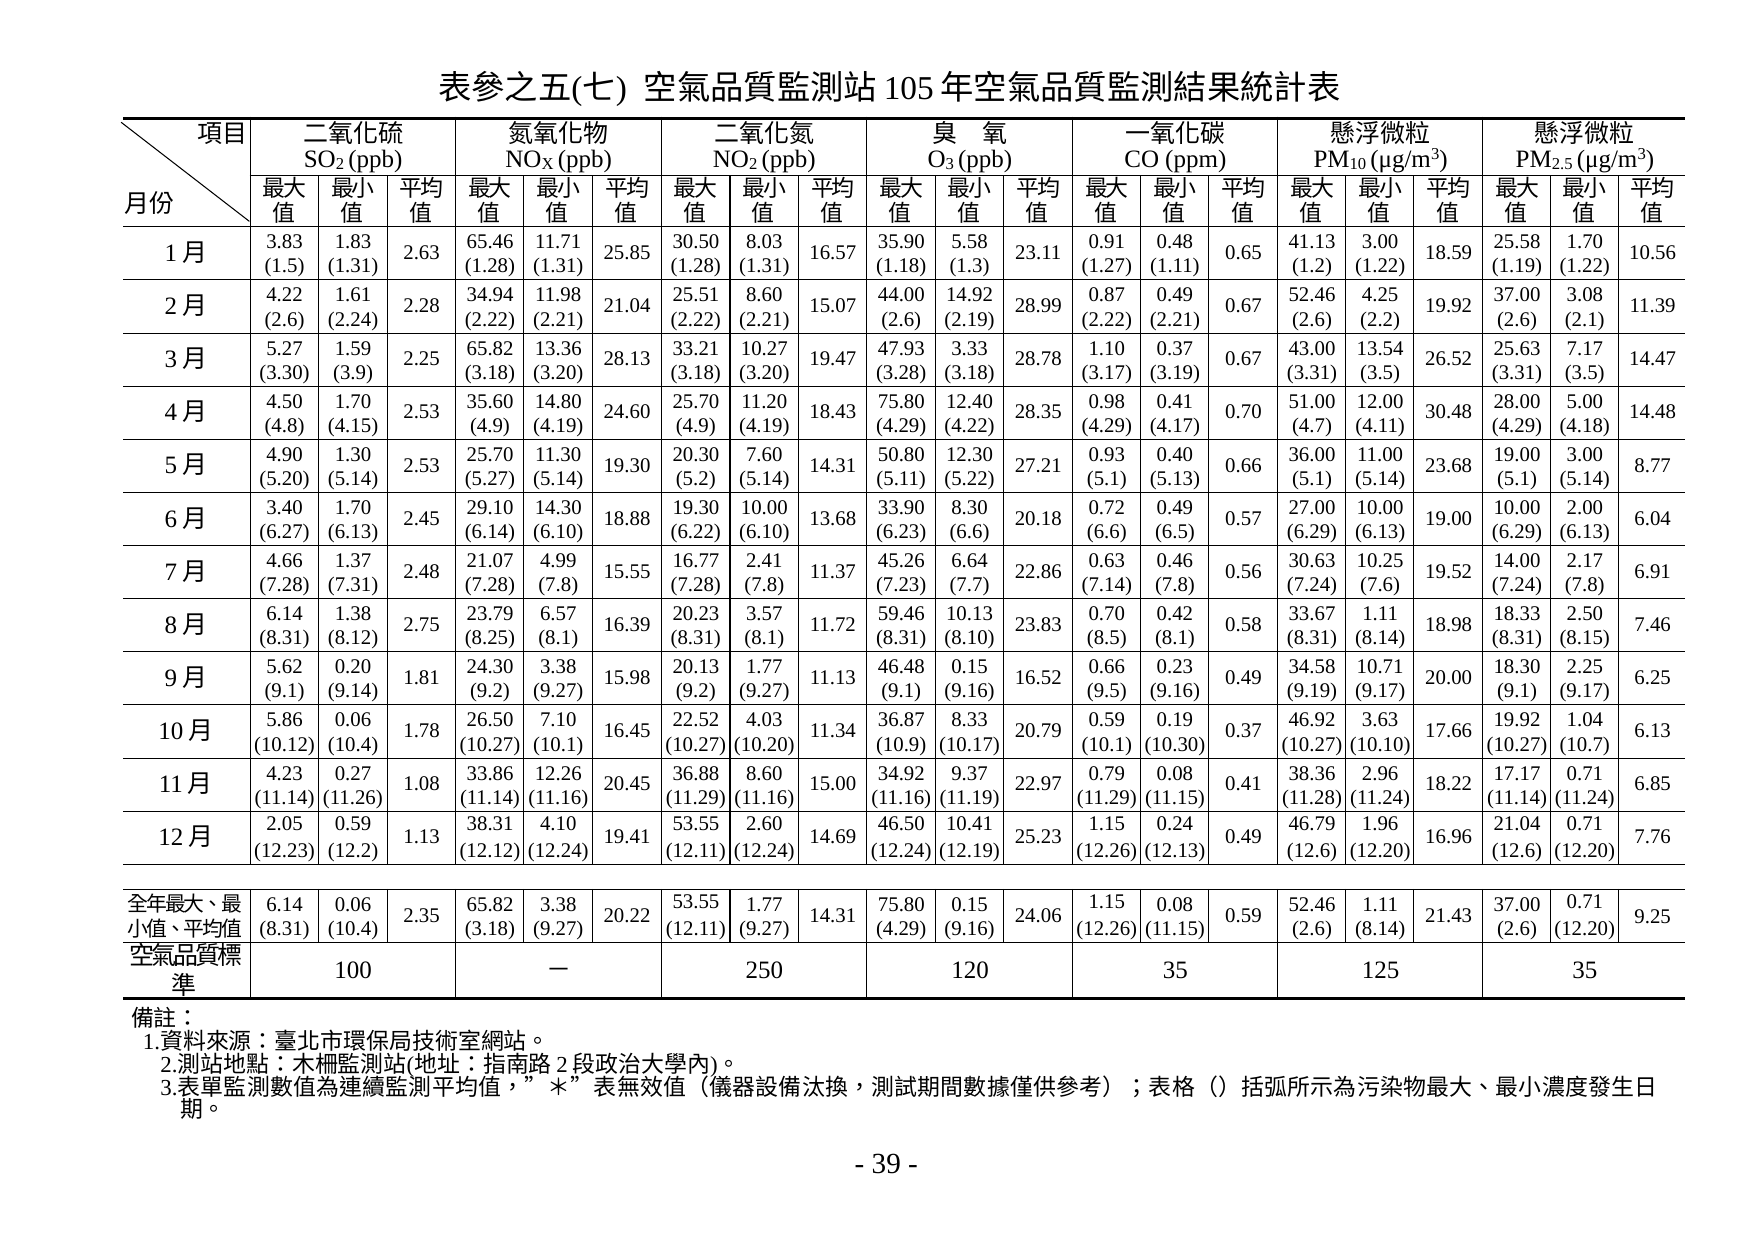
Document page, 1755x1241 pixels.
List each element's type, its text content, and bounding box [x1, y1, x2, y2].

table_cell 100 [251, 943, 455, 997]
table_cell 15.07 [799, 280, 866, 332]
table_cell 11.71 [524, 227, 592, 253]
table_cell (1.27) [1073, 253, 1140, 279]
table_cell 19.30 [593, 440, 661, 492]
table_cell 0.79 [1073, 759, 1140, 784]
table_cell 14.92 [936, 280, 1003, 306]
table_cell (6.5) [1141, 519, 1208, 545]
table_cell (2.24) [319, 306, 387, 332]
table_cell (8.12) [319, 625, 387, 651]
table_cell (3.31) [1483, 359, 1550, 386]
table_cell 19.41 [593, 812, 661, 864]
table_cell 最小值 [1141, 176, 1208, 226]
table_cell 25.85 [593, 227, 661, 279]
table_cell (3.20) [524, 359, 592, 386]
table_cell 24.60 [593, 387, 661, 439]
table_cell (5.1) [1278, 465, 1345, 492]
table_cell (7.28) [251, 572, 318, 598]
table_cell (6.13) [1551, 519, 1618, 545]
table_cell 最小值 [1551, 176, 1618, 226]
table_cell 1.59 [319, 334, 387, 359]
table_cell 2.60 [731, 812, 798, 837]
table_cell (11.16) [524, 784, 592, 811]
table_cell (2.21) [524, 306, 592, 332]
table_cell (9.16) [1141, 678, 1208, 704]
table_cell 0.49 [1209, 652, 1277, 704]
table_cell (10.1) [524, 731, 592, 757]
table_cell 33.21 [662, 334, 729, 359]
table_cell (5.14) [319, 465, 387, 492]
table_cell (10.7) [1551, 731, 1618, 757]
table_cell 0.71 [1551, 812, 1618, 837]
table_cell 34.58 [1278, 652, 1345, 678]
table_cell (9.1) [1483, 678, 1550, 704]
table_cell 36.88 [662, 759, 729, 784]
table_cell (4.17) [1141, 412, 1208, 439]
table_cell (3.31) [1278, 359, 1345, 386]
table_cell 10.25 [1346, 546, 1413, 572]
table_cell 21.04 [1483, 812, 1550, 837]
table_cell (8.1) [524, 625, 592, 651]
table_cell (7.8) [1141, 572, 1208, 598]
table_cell (2.22) [456, 306, 523, 332]
table_cell (9.17) [1346, 678, 1413, 704]
table_cell 最大值 [1278, 176, 1345, 226]
table_cell (10.27) [1483, 731, 1550, 757]
table_cell 30.63 [1278, 546, 1345, 572]
table_cell 15.00 [799, 759, 866, 811]
table_cell 18.98 [1414, 599, 1482, 651]
table_cell (11.19) [936, 784, 1003, 811]
table_cell 14.80 [524, 387, 592, 412]
table_cell (4.29) [867, 412, 935, 439]
table_cell 0.37 [1209, 705, 1277, 757]
table_cell 15.55 [593, 546, 661, 598]
table_cell 4.66 [251, 546, 318, 572]
table_cell 19.30 [662, 493, 729, 518]
table_cell 0.56 [1209, 546, 1277, 598]
table_cell 1.78 [388, 705, 455, 757]
table_cell (4.29) [867, 915, 935, 942]
table_cell (8.14) [1346, 625, 1413, 651]
table_header 項目 [123, 120, 250, 175]
table_cell 0.49 [1141, 493, 1208, 518]
table_cell 14.31 [799, 890, 866, 942]
table_cell 65.46 [456, 227, 523, 253]
table_cell 6.04 [1619, 493, 1685, 545]
table_cell 21.07 [456, 546, 523, 572]
table_cell 35 [1073, 943, 1277, 997]
table_cell 10.71 [1346, 652, 1413, 678]
table_cell 23.79 [456, 599, 523, 625]
table_cell (2.21) [1141, 306, 1208, 332]
table_header 二氧化氮 NO2 (ppb) [662, 120, 866, 175]
table_cell 4.10 [524, 812, 592, 837]
table_cell 20.23 [662, 599, 729, 625]
table_cell 平均值 [1414, 176, 1482, 226]
table_cell 23.68 [1414, 440, 1482, 492]
table_cell (5.13) [1141, 465, 1208, 492]
table_cell 33.67 [1278, 599, 1345, 625]
table_cell 23.11 [1004, 227, 1072, 279]
table_cell 0.66 [1209, 440, 1277, 492]
table_cell 1.38 [319, 599, 387, 625]
table_cell (9.16) [936, 915, 1003, 942]
table_cell (8.1) [731, 625, 798, 651]
table_cell (12.20) [1346, 837, 1413, 864]
table_cell 5.27 [251, 334, 318, 359]
table_cell (6.6) [1073, 519, 1140, 545]
table_cell 36.00 [1278, 440, 1345, 465]
table_cell 3.83 [251, 227, 318, 253]
table_cell 0.91 [1073, 227, 1140, 253]
table_cell 45.26 [867, 546, 935, 572]
table_cell 最小值 [1346, 176, 1413, 226]
table_cell 最大值 [1073, 176, 1140, 226]
table_cell 23.83 [1004, 599, 1072, 651]
table_cell (6.29) [1278, 519, 1345, 545]
table_cell 0.67 [1209, 280, 1277, 332]
table_cell 36.87 [867, 705, 935, 731]
table_cell 0.67 [1209, 334, 1277, 386]
table_cell (1.31) [524, 253, 592, 279]
table_cell 11.72 [799, 599, 866, 651]
table_cell 24.30 [456, 652, 523, 678]
table_cell (8.31) [1278, 625, 1345, 651]
table_cell 2.00 [1551, 493, 1618, 518]
table_cell 3.00 [1551, 440, 1618, 465]
table_cell 全年最大、最 小值、平均值 [123, 890, 250, 942]
table_cell 51.00 [1278, 387, 1345, 412]
table_cell 33.86 [456, 759, 523, 784]
table_cell 月份 [123, 175, 250, 226]
table_cell 65.82 [456, 334, 523, 359]
table_cell (12.11) [662, 837, 729, 864]
table_cell 3.00 [1346, 227, 1413, 253]
table_cell 20.13 [662, 652, 729, 678]
table_cell 2.28 [388, 280, 455, 332]
table_cell 2.25 [1551, 652, 1618, 678]
table_cell 16.96 [1414, 812, 1482, 864]
table_cell 13.68 [799, 493, 866, 545]
table_cell 1.13 [388, 812, 455, 864]
table_cell 46.48 [867, 652, 935, 678]
table_cell (8.25) [456, 625, 523, 651]
table_cell 11.34 [799, 705, 866, 757]
table_cell 0.15 [936, 652, 1003, 678]
table_cell 0.71 [1551, 890, 1618, 915]
table_cell 3.33 [936, 334, 1003, 359]
table_cell (4.9) [456, 412, 523, 439]
table_cell (1.3) [936, 253, 1003, 279]
table_cell (8.10) [936, 625, 1003, 651]
table_cell 2.25 [388, 334, 455, 386]
table_cell (2.22) [662, 306, 729, 332]
table_cell (3.18) [456, 915, 523, 942]
table_cell (10.17) [936, 731, 1003, 757]
table_cell 11.00 [1346, 440, 1413, 465]
table_cell 平均值 [1209, 176, 1277, 226]
table_cell 0.40 [1141, 440, 1208, 465]
table_header 一氧化碳 CO (ppm) [1073, 120, 1277, 175]
table_cell 11.39 [1619, 280, 1685, 332]
text 1.資料來源：臺北市環保局技術室網站。 [126, 1031, 1660, 1054]
table_cell 17.66 [1414, 705, 1482, 757]
table_cell (9.19) [1278, 678, 1345, 704]
table_cell 1.96 [1346, 812, 1413, 837]
table_cell 59.46 [867, 599, 935, 625]
table_cell 4.23 [251, 759, 318, 784]
table_cell 10月 [123, 705, 250, 757]
table_cell (1.28) [662, 253, 729, 279]
table_cell (3.20) [731, 359, 798, 386]
table_cell (7.14) [1073, 572, 1140, 598]
table_header 臭 氧 O3 (ppb) [867, 120, 1072, 175]
table_cell (11.15) [1141, 784, 1208, 811]
table_cell 14.48 [1619, 387, 1685, 439]
table_cell 120 [867, 943, 1072, 997]
table_cell 20.30 [662, 440, 729, 465]
table_cell 平均值 [1004, 176, 1072, 226]
table_cell 15.98 [593, 652, 661, 704]
table_cell 11.98 [524, 280, 592, 306]
table_cell 18.22 [1414, 759, 1482, 811]
table_cell (8.1) [1141, 625, 1208, 651]
table_cell (5.2) [662, 465, 729, 492]
table_cell (3.17) [1073, 359, 1140, 386]
table_cell 25.70 [456, 440, 523, 465]
table_cell 19.47 [799, 334, 866, 386]
table_cell 1.70 [319, 493, 387, 518]
table_cell (10.27) [1278, 731, 1345, 757]
table_cell (5.14) [1346, 465, 1413, 492]
table_cell 46.79 [1278, 812, 1345, 837]
table_cell (6.13) [319, 519, 387, 545]
table_cell (5.1) [1073, 465, 1140, 492]
table_cell (11.16) [731, 784, 798, 811]
table_cell (3.5) [1551, 359, 1618, 386]
table_cell (7.28) [662, 572, 729, 598]
table_cell (2.19) [936, 306, 1003, 332]
table_cell (7.8) [524, 572, 592, 598]
table_cell 14.69 [799, 812, 866, 864]
table_cell 25.51 [662, 280, 729, 306]
table_cell 1.15 [1073, 812, 1140, 837]
table_cell 10.00 [1483, 493, 1550, 518]
table_cell (9.16) [936, 678, 1003, 704]
table_cell 3.40 [251, 493, 318, 518]
table_cell 19.92 [1414, 280, 1482, 332]
table_cell 34.92 [867, 759, 935, 784]
table_cell (9.27) [731, 678, 798, 704]
table_cell (8.15) [1551, 625, 1618, 651]
table_cell 20.18 [1004, 493, 1072, 545]
table_cell (9.27) [524, 678, 592, 704]
table_cell 6.64 [936, 546, 1003, 572]
table_cell (8.31) [867, 625, 935, 651]
table_header 二氧化硫 SO2 (ppb) [251, 120, 455, 175]
table_cell 5.00 [1551, 387, 1618, 412]
table_cell 平均值 [388, 176, 455, 226]
table_cell 11.30 [524, 440, 592, 465]
table_cell 2.50 [1551, 599, 1618, 625]
table_cell (2.22) [1073, 306, 1140, 332]
table_cell (7.8) [731, 572, 798, 598]
table_cell 7.76 [1619, 812, 1685, 864]
table_cell 4.50 [251, 387, 318, 412]
table_cell (7.23) [867, 572, 935, 598]
table_cell 26.52 [1414, 334, 1482, 386]
table_cell 18.33 [1483, 599, 1550, 625]
table_cell (11.15) [1141, 915, 1208, 942]
table_cell (10.4) [319, 731, 387, 757]
table_cell 37.00 [1483, 890, 1550, 915]
table_cell (5.14) [1551, 465, 1618, 492]
table_cell 35 [1483, 943, 1685, 997]
table_cell (4.19) [731, 412, 798, 439]
table_cell 50.80 [867, 440, 935, 465]
table_cell 43.00 [1278, 334, 1345, 359]
table_cell (11.24) [1551, 784, 1618, 811]
table_cell 12.30 [936, 440, 1003, 465]
table_cell 最大值 [456, 176, 523, 226]
table_cell (7.24) [1483, 572, 1550, 598]
table_cell 0.70 [1209, 387, 1277, 439]
table_cell 14.47 [1619, 334, 1685, 386]
table_cell 18.88 [593, 493, 661, 545]
table_cell (12.6) [1483, 837, 1550, 864]
table_cell 13.36 [524, 334, 592, 359]
table_cell (6.22) [662, 519, 729, 545]
table_cell (8.31) [251, 625, 318, 651]
table_cell 6.57 [524, 599, 592, 625]
table_cell (3.28) [867, 359, 935, 386]
table_cell 12.26 [524, 759, 592, 784]
table_cell 27.00 [1278, 493, 1345, 518]
table_cell (7.8) [1551, 572, 1618, 598]
table_cell 0.59 [1073, 705, 1140, 731]
table_cell 8.60 [731, 280, 798, 306]
table_cell (3.18) [456, 359, 523, 386]
table_cell 25.23 [1004, 812, 1072, 864]
table_cell 最大值 [662, 176, 729, 226]
table_cell 28.13 [593, 334, 661, 386]
table_cell 11月 [123, 759, 250, 811]
table_cell 3.38 [524, 890, 592, 915]
table_cell 9.25 [1619, 890, 1686, 942]
table_cell 1.04 [1551, 705, 1618, 731]
table_cell 0.57 [1209, 493, 1277, 545]
table_cell 0.70 [1073, 599, 1140, 625]
table_cell 29.10 [456, 493, 523, 518]
table_cell 7.17 [1551, 334, 1618, 359]
table_cell 10.27 [731, 334, 798, 359]
table_cell (10.30) [1141, 731, 1208, 757]
table_cell 0.48 [1141, 227, 1208, 253]
table_cell (3.18) [662, 359, 729, 386]
table_cell (2.1) [1551, 306, 1618, 332]
table_cell 1.70 [319, 387, 387, 412]
table_cell 53.55 [662, 890, 729, 915]
table_cell (2.6) [867, 306, 935, 332]
table_cell 8.77 [1619, 440, 1685, 492]
table_cell 44.00 [867, 280, 935, 306]
table_cell 21.43 [1414, 890, 1482, 942]
table_cell (4.29) [1483, 412, 1550, 439]
table_cell (1.19) [1483, 253, 1550, 279]
table_cell 0.08 [1141, 759, 1208, 784]
table_cell (3.18) [936, 359, 1003, 386]
table_cell (4.7) [1278, 412, 1345, 439]
text 2.測站地點：木柵監測站(地址：指南路2段政治大學內)。 [160, 1054, 1660, 1077]
table_cell 2.53 [388, 387, 455, 439]
table_cell (11.14) [1483, 784, 1550, 811]
table_cell (6.6) [936, 519, 1003, 545]
table_cell [361, 865, 1685, 889]
table_cell (1.31) [731, 253, 798, 279]
table_cell 25.63 [1483, 334, 1550, 359]
table_cell (12.20) [1551, 915, 1618, 942]
table_cell 最小值 [524, 176, 592, 226]
table_cell 18.59 [1414, 227, 1482, 279]
table_cell 0.27 [319, 759, 387, 784]
table_cell 47.93 [867, 334, 935, 359]
table_cell (1.18) [867, 253, 935, 279]
table_cell 19.52 [1414, 546, 1482, 598]
table_cell 10.13 [936, 599, 1003, 625]
table_cell 空氣品質標準 [123, 943, 250, 997]
table_cell (4.19) [524, 412, 592, 439]
table_cell 0.06 [319, 705, 387, 731]
table_cell 46.92 [1278, 705, 1345, 731]
table_cell 30.50 [662, 227, 729, 253]
table_cell (12.24) [731, 837, 798, 864]
table_cell (11.14) [251, 784, 318, 811]
table_cell 0.15 [936, 890, 1003, 915]
table_cell 0.37 [1141, 334, 1208, 359]
table_cell 1.10 [1073, 334, 1140, 359]
table_cell (7.31) [319, 572, 387, 598]
table_cell 2.75 [388, 599, 455, 651]
table_cell 38.36 [1278, 759, 1345, 784]
table_cell (6.27) [251, 519, 318, 545]
table_cell (3.5) [1346, 359, 1413, 386]
table_cell 16.39 [593, 599, 661, 651]
table_cell 37.00 [1483, 280, 1550, 306]
table_cell 最大值 [251, 176, 318, 226]
table_cell (8.31) [1483, 625, 1550, 651]
table_cell 25.70 [662, 387, 729, 412]
table_cell 18.43 [799, 387, 866, 439]
table_cell (4.8) [251, 412, 318, 439]
table_cell 0.66 [1073, 652, 1140, 678]
table_cell 6.91 [1619, 546, 1685, 598]
table_header 懸浮微粒 PM10 (μg/m3) [1278, 120, 1482, 175]
table_cell (5.22) [936, 465, 1003, 492]
table_cell (2.6) [1278, 915, 1345, 942]
table_cell 2.05 [251, 812, 318, 837]
table_cell (8.14) [1346, 915, 1413, 942]
table_cell (6.13) [1346, 519, 1413, 545]
table_cell 0.98 [1073, 387, 1140, 412]
table_cell 2.41 [731, 546, 798, 572]
table_cell 25.58 [1483, 227, 1550, 253]
table_cell (6.10) [524, 519, 592, 545]
table_cell 21.04 [593, 280, 661, 332]
table_header 懸浮微粒 PM2.5 (μg/m3) [1483, 120, 1685, 175]
table_cell 22.52 [662, 705, 729, 731]
table_cell 平均值 [593, 176, 661, 226]
table_cell 0.93 [1073, 440, 1140, 465]
table_cell (9.1) [867, 678, 935, 704]
table_cell 1.15 [1073, 890, 1140, 915]
table_cell 53.55 [662, 812, 729, 837]
table_cell 2.53 [388, 440, 455, 492]
table_cell (4.18) [1551, 412, 1618, 439]
table_cell 0.41 [1209, 759, 1277, 811]
table_cell 平均值 [799, 176, 866, 226]
table_cell (12.26) [1073, 915, 1140, 942]
table_cell 0.72 [1073, 493, 1140, 518]
table_cell (11.26) [319, 784, 387, 811]
table_cell 2月 [123, 280, 250, 332]
table_cell 1.81 [388, 652, 455, 704]
table_cell 9月 [123, 652, 250, 704]
table_cell 16.77 [662, 546, 729, 572]
table_cell (9.17) [1551, 678, 1618, 704]
table_cell (9.2) [456, 678, 523, 704]
table_cell 3月 [123, 334, 250, 386]
table_cell 2.96 [1346, 759, 1413, 784]
table_cell (1.2) [1278, 253, 1345, 279]
table_cell 10.00 [731, 493, 798, 518]
table_cell 0.24 [1141, 812, 1208, 837]
table_cell (1.28) [456, 253, 523, 279]
table_cell 0.49 [1141, 280, 1208, 306]
table_cell 3.08 [1551, 280, 1618, 306]
table_cell 2.48 [388, 546, 455, 598]
table_cell 20.00 [1414, 652, 1482, 704]
table_cell (9.5) [1073, 678, 1140, 704]
table_cell (1.5) [251, 253, 318, 279]
table_cell 27.21 [1004, 440, 1072, 492]
table_cell 19.00 [1414, 493, 1482, 545]
table_cell 0.71 [1551, 759, 1618, 784]
table_cell 2.17 [1551, 546, 1618, 572]
table_cell 4.25 [1346, 280, 1413, 306]
table_cell (8.5) [1073, 625, 1140, 651]
table_cell (9.2) [662, 678, 729, 704]
table_cell 7.10 [524, 705, 592, 731]
table_cell 10.41 [936, 812, 1003, 837]
table_cell [123, 865, 361, 889]
table_cell 5.58 [936, 227, 1003, 253]
text 3.表單監測數值為連續監測平均值，”＊”表無效值（儀器設備汰換，測試期間數據僅供參考）；表格（）括弧所示為污染物最大、最小濃度發生日期。 [160, 1077, 1660, 1122]
table_cell 12月 [123, 812, 250, 864]
table_cell (1.31) [319, 253, 387, 279]
table_cell 0.46 [1141, 546, 1208, 572]
table_cell (5.14) [731, 465, 798, 492]
table_cell 4.03 [731, 705, 798, 731]
table_cell 16.52 [1004, 652, 1072, 704]
table_cell 8.30 [936, 493, 1003, 518]
table_cell 最小值 [936, 176, 1003, 226]
table_cell (9.1) [251, 678, 318, 704]
table_cell (10.4) [319, 915, 387, 942]
table_cell 4.90 [251, 440, 318, 465]
table_cell (12.6) [1278, 837, 1345, 864]
table_cell 2.35 [388, 890, 455, 942]
table_cell 250 [662, 943, 866, 997]
table_cell 0.19 [1141, 705, 1208, 731]
table_cell (7.7) [936, 572, 1003, 598]
table_cell (4.15) [319, 412, 387, 439]
table_cell (1.11) [1141, 253, 1208, 279]
table_cell (2.21) [731, 306, 798, 332]
table_cell (5.11) [867, 465, 935, 492]
table_cell 3.57 [731, 599, 798, 625]
table_cell 4月 [123, 387, 250, 439]
table_cell 0.59 [1209, 890, 1277, 942]
table_cell 11.20 [731, 387, 798, 412]
table_cell (4.11) [1346, 412, 1413, 439]
table_cell (2.6) [1483, 306, 1550, 332]
table_cell (11.28) [1278, 784, 1345, 811]
table_cell (12.12) [456, 837, 523, 864]
table_cell (2.6) [251, 306, 318, 332]
table_cell 30.48 [1414, 387, 1482, 439]
table_cell 8月 [123, 599, 250, 651]
table_cell (4.29) [1073, 412, 1140, 439]
table_cell 8.60 [731, 759, 798, 784]
text 備註： [131, 1008, 1660, 1031]
table_cell (11.29) [1073, 784, 1140, 811]
table_cell (4.9) [662, 412, 729, 439]
table_cell (11.16) [867, 784, 935, 811]
table_cell 6.13 [1619, 705, 1685, 757]
table_cell (12.11) [662, 915, 729, 942]
table_cell 0.87 [1073, 280, 1140, 306]
table_cell 28.00 [1483, 387, 1550, 412]
table_cell (9.27) [524, 915, 592, 942]
table_cell (10.27) [456, 731, 523, 757]
table_cell 6月 [123, 493, 250, 545]
table_cell 28.35 [1004, 387, 1072, 439]
table_cell 75.80 [867, 890, 935, 915]
table_cell 14.31 [799, 440, 866, 492]
table_cell 6.85 [1619, 759, 1685, 811]
text 表參之五(七) 空氣品質監測站105年空氣品質監測結果統計表 [118, 59, 1660, 109]
table_cell (6.23) [867, 519, 935, 545]
table_cell 11.37 [799, 546, 866, 598]
table_cell 7.46 [1619, 599, 1685, 651]
table_cell 12.00 [1346, 387, 1413, 412]
table_cell 5月 [123, 440, 250, 492]
table_cell 1.77 [731, 890, 798, 915]
table_cell (9.27) [731, 915, 798, 942]
table_cell 12.40 [936, 387, 1003, 412]
table_cell (2.6) [1483, 915, 1550, 942]
table_cell (2.2) [1346, 306, 1413, 332]
table_cell 20.22 [593, 890, 661, 942]
table_cell 5.62 [251, 652, 318, 678]
table_cell 2.45 [388, 493, 455, 545]
table_cell 24.06 [1004, 890, 1072, 942]
table_cell 22.86 [1004, 546, 1072, 598]
table_cell 0.20 [319, 652, 387, 678]
table_cell 6.14 [251, 890, 318, 915]
table_cell 1月 [123, 227, 250, 279]
table_cell 52.46 [1278, 890, 1345, 915]
table_cell 17.17 [1483, 759, 1550, 784]
table_cell 1.37 [319, 546, 387, 572]
table_cell 65.82 [456, 890, 523, 915]
table_cell 8.03 [731, 227, 798, 253]
table_cell (12.2) [319, 837, 387, 864]
table_cell 1.61 [319, 280, 387, 306]
table_cell 4.99 [524, 546, 592, 572]
table_cell (1.22) [1346, 253, 1413, 279]
table_cell 0.23 [1141, 652, 1208, 678]
table_cell 6.25 [1619, 652, 1685, 704]
table_cell (12.19) [936, 837, 1003, 864]
table_cell 最小值 [731, 176, 798, 226]
table_cell (2.6) [1278, 306, 1345, 332]
table_cell (7.24) [1278, 572, 1345, 598]
table_cell 1.77 [731, 652, 798, 678]
table_cell 最大值 [867, 176, 935, 226]
table_cell 0.08 [1141, 890, 1208, 915]
table_cell (3.9) [319, 359, 387, 386]
table_cell (5.1) [1483, 465, 1550, 492]
table_cell 125 [1278, 943, 1482, 997]
table_cell 14.00 [1483, 546, 1550, 572]
table_cell 18.30 [1483, 652, 1550, 678]
table_cell 1.83 [319, 227, 387, 253]
table_cell 19.92 [1483, 705, 1550, 731]
table_cell 最大值 [1483, 176, 1550, 226]
table_cell (12.24) [867, 837, 935, 864]
table_cell (11.14) [456, 784, 523, 811]
table_cell 最小值 [319, 176, 387, 226]
table_cell (10.12) [251, 731, 318, 757]
table_cell (11.24) [1346, 784, 1413, 811]
table_cell (12.24) [524, 837, 592, 864]
table_cell (12.13) [1141, 837, 1208, 864]
table_cell 14.30 [524, 493, 592, 518]
table_cell 0.41 [1141, 387, 1208, 412]
table_cell 10.00 [1346, 493, 1413, 518]
table_cell (6.29) [1483, 519, 1550, 545]
table_cell 13.54 [1346, 334, 1413, 359]
table_cell 20.79 [1004, 705, 1072, 757]
table_cell 2.63 [388, 227, 455, 279]
table_cell 0.63 [1073, 546, 1140, 572]
table_cell 3.63 [1346, 705, 1413, 731]
table_cell 7.60 [731, 440, 798, 465]
table_cell (12.23) [251, 837, 318, 864]
table_cell 41.13 [1278, 227, 1345, 253]
table_cell (10.27) [662, 731, 729, 757]
table_cell 1.08 [388, 759, 455, 811]
table_cell 20.45 [593, 759, 661, 811]
table_cell 6.14 [251, 599, 318, 625]
table_cell 38.31 [456, 812, 523, 837]
table_cell 35.90 [867, 227, 935, 253]
table_cell 28.99 [1004, 280, 1072, 332]
table_cell (4.22) [936, 412, 1003, 439]
table_cell (5.14) [524, 465, 592, 492]
table_cell 1.11 [1346, 890, 1413, 915]
table_cell 0.59 [319, 812, 387, 837]
table_cell 34.94 [456, 280, 523, 306]
table_cell 16.45 [593, 705, 661, 757]
table_cell 11.13 [799, 652, 866, 704]
table_cell (5.27) [456, 465, 523, 492]
table_cell (11.29) [662, 784, 729, 811]
table_cell 16.57 [799, 227, 866, 279]
table_cell (9.14) [319, 678, 387, 704]
table_cell － [456, 943, 661, 997]
table_cell 10.56 [1619, 227, 1685, 279]
table_cell (10.10) [1346, 731, 1413, 757]
table_cell (3.30) [251, 359, 318, 386]
table_cell 1.70 [1551, 227, 1618, 253]
table_cell 75.80 [867, 387, 935, 412]
table_cell 9.37 [936, 759, 1003, 784]
table_cell 8.33 [936, 705, 1003, 731]
table_header 氮氧化物 NOX (ppb) [456, 120, 661, 175]
table_cell 4.22 [251, 280, 318, 306]
table_cell (6.14) [456, 519, 523, 545]
table_cell 0.42 [1141, 599, 1208, 625]
table_cell 1.11 [1346, 599, 1413, 625]
table_cell (7.6) [1346, 572, 1413, 598]
table_cell 3.38 [524, 652, 592, 678]
table_cell (6.10) [731, 519, 798, 545]
table_cell 52.46 [1278, 280, 1345, 306]
table_cell 7月 [123, 546, 250, 598]
table_cell (3.19) [1141, 359, 1208, 386]
table_cell 33.90 [867, 493, 935, 518]
table_cell 0.58 [1209, 599, 1277, 651]
table_cell 46.50 [867, 812, 935, 837]
table_cell 1.30 [319, 440, 387, 465]
table_cell (10.1) [1073, 731, 1140, 757]
table_cell 0.65 [1209, 227, 1277, 279]
table_cell 28.78 [1004, 334, 1072, 386]
table_cell (8.31) [662, 625, 729, 651]
table_cell 平均值 [1619, 176, 1685, 226]
table_cell 5.86 [251, 705, 318, 731]
table_cell (8.31) [251, 915, 318, 942]
table_cell 0.06 [319, 890, 387, 915]
table_cell (12.26) [1073, 837, 1140, 864]
table_cell (12.20) [1551, 837, 1618, 864]
table_cell 35.60 [456, 387, 523, 412]
table_cell 26.50 [456, 705, 523, 731]
table_cell 0.49 [1209, 812, 1277, 864]
table_cell (1.22) [1551, 253, 1618, 279]
table_cell 19.00 [1483, 440, 1550, 465]
table_cell (7.28) [456, 572, 523, 598]
table_cell (10.20) [731, 731, 798, 757]
table_cell (5.20) [251, 465, 318, 492]
table_cell (10.9) [867, 731, 935, 757]
table_cell 22.97 [1004, 759, 1072, 811]
